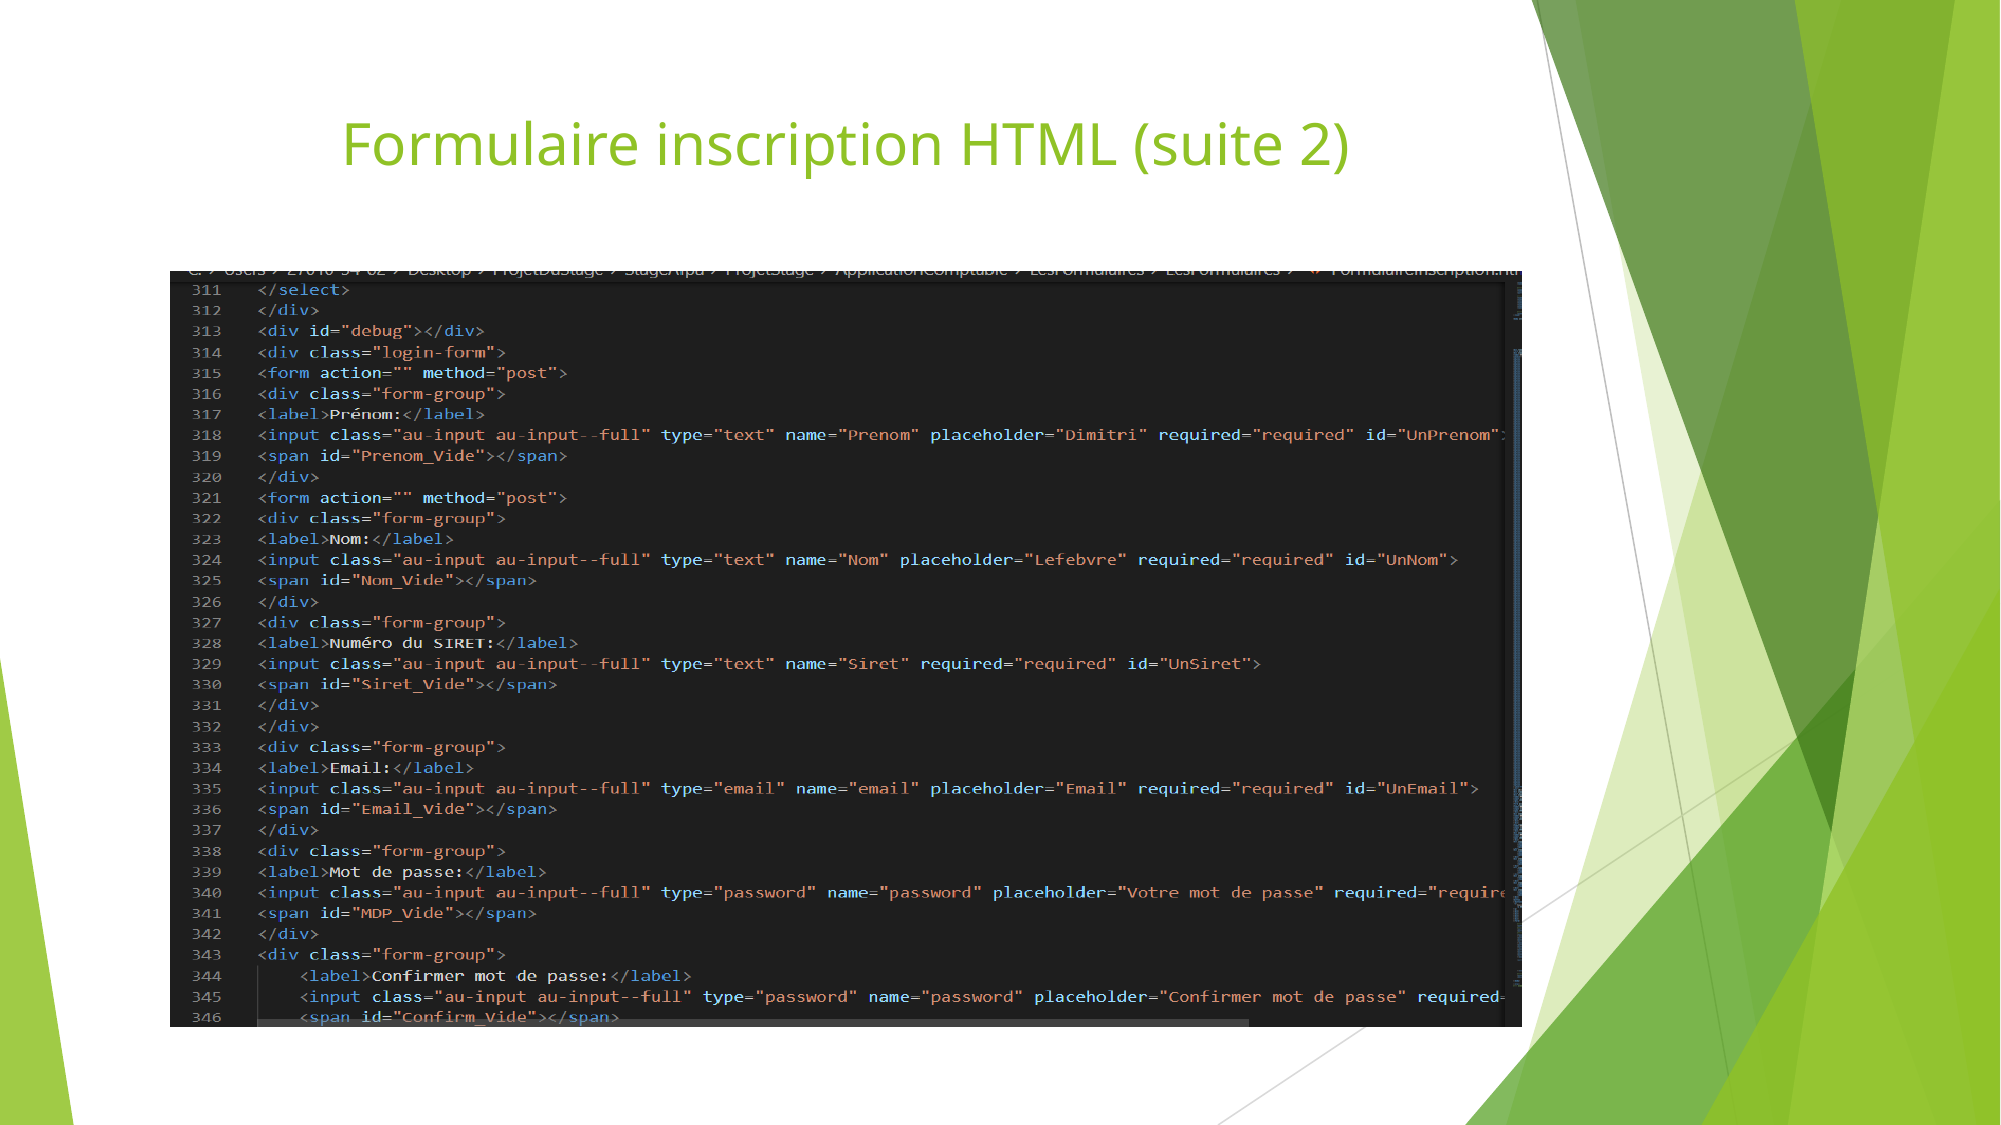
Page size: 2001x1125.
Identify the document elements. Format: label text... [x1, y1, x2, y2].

title Formulaire inscription HTML (suite 2) [170, 99, 1522, 224]
picture [170, 271, 1522, 1027]
